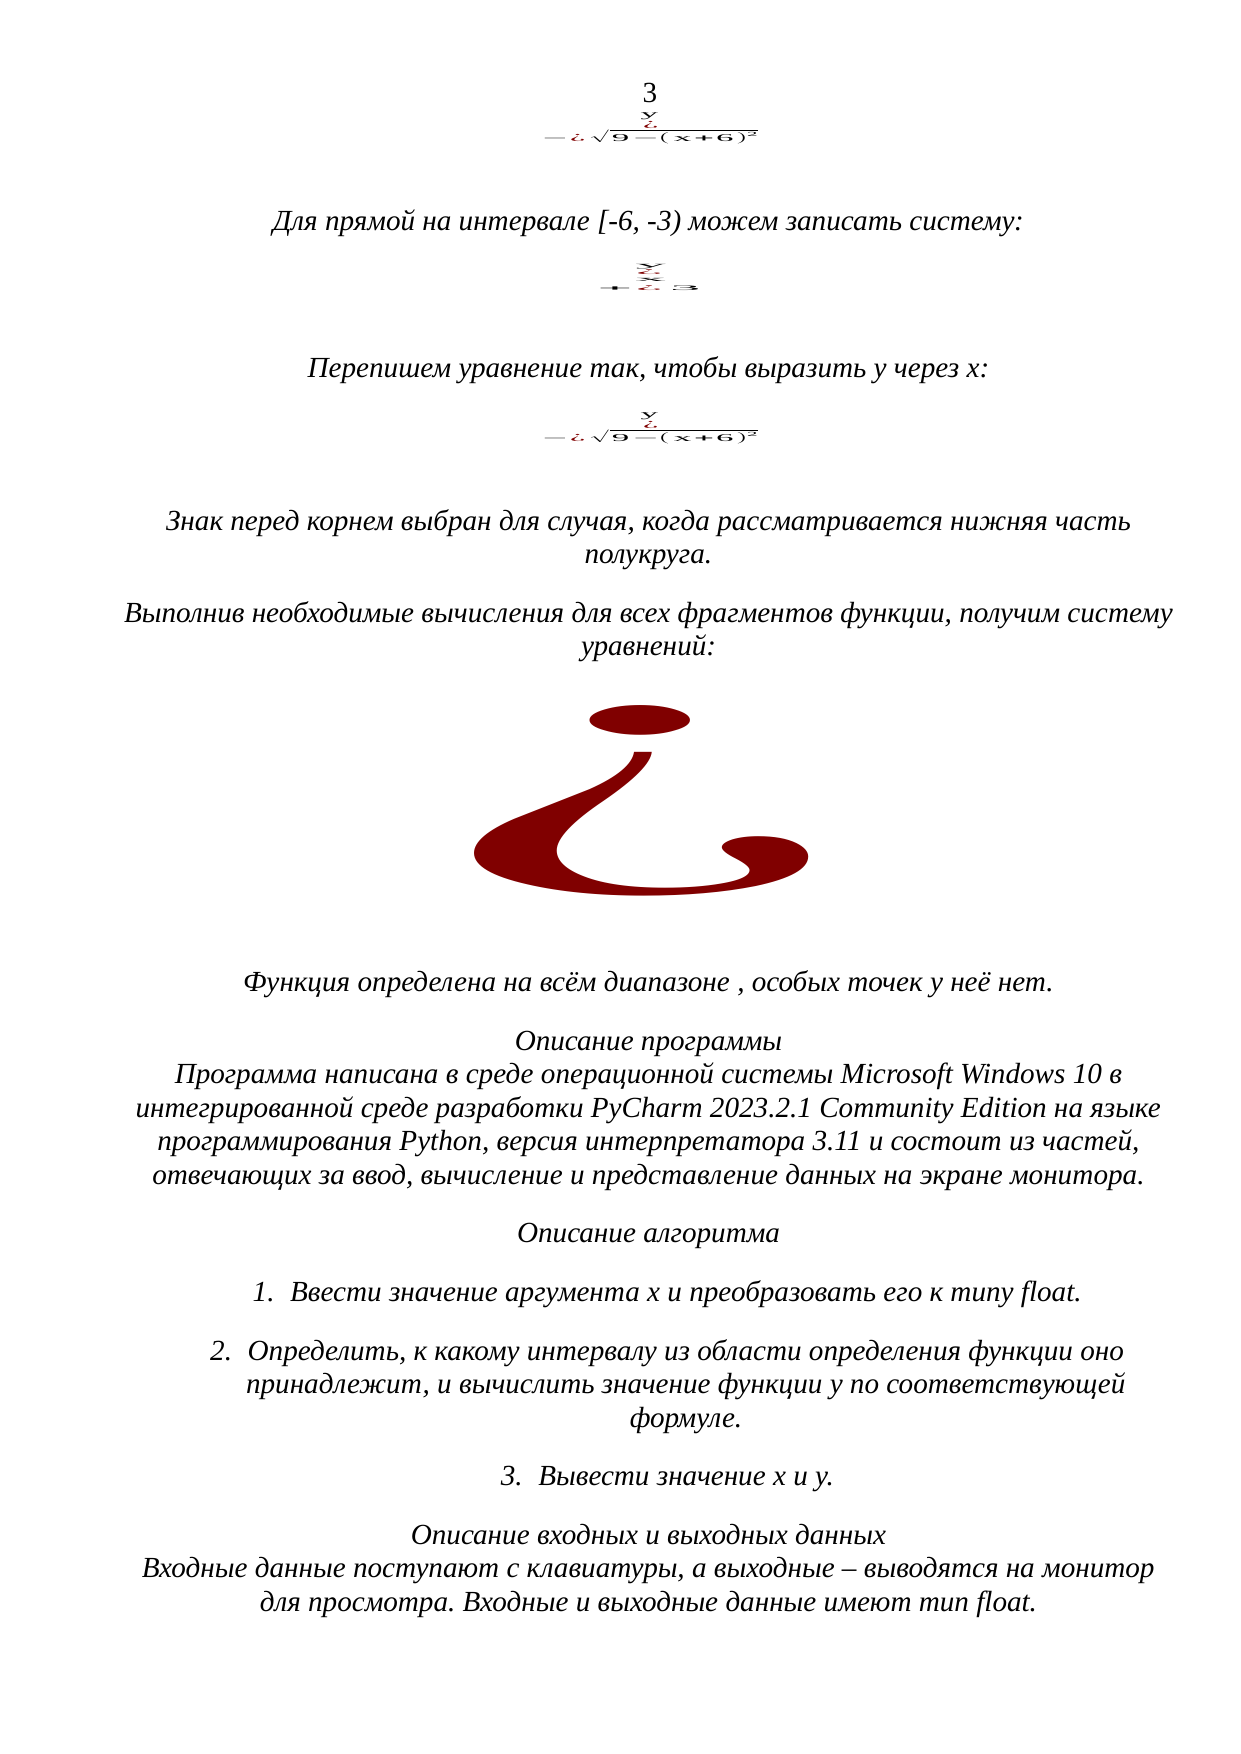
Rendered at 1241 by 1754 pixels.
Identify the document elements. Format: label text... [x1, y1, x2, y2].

text Знак перед корнем выбран для случая, когда рассматривается нижняя часть полукруга. [118, 503, 1181, 570]
text Описание входных и выходных данных Входные данные поступают с клавиатуры, а выходные – выводятся на монитор для просмотра. Входные и выходные данные имеют тип float. [118, 1517, 1181, 1617]
text Описание алгоритма [118, 1216, 1181, 1249]
text Выполнив необходимые вычисления для всех фрагментов функции, получим систему уравнений: [118, 595, 1181, 662]
list Определить, к какому интервалу из области определения функции оно принадлежит, и вычислить значение функции y по соответствующей формуле. [156, 1333, 1181, 1433]
text Перепишем уравнение так, чтобы выразить y через x: [118, 350, 1181, 383]
text Описание программы Программа написана в среде операционной системы Microsoft Windows 10 в интегрированной среде разработки PyCharm 2023.2.1 Community Edition на языке программирования Python, версия интерпретатора 3.11 и состоит из частей, отвечающих за ввод, вычисление и представление данных на экране монитора. [118, 1023, 1181, 1191]
list Вывести значение x и y. [156, 1458, 1181, 1492]
text Для прямой на интервале [-6, -3) можем записать систему: [118, 203, 1181, 237]
text Функция определена на всём диапазоне , особых точек у неё нет. [118, 964, 1181, 998]
list Ввести значение аргумента x и преобразовать его к типу float. [156, 1274, 1181, 1308]
